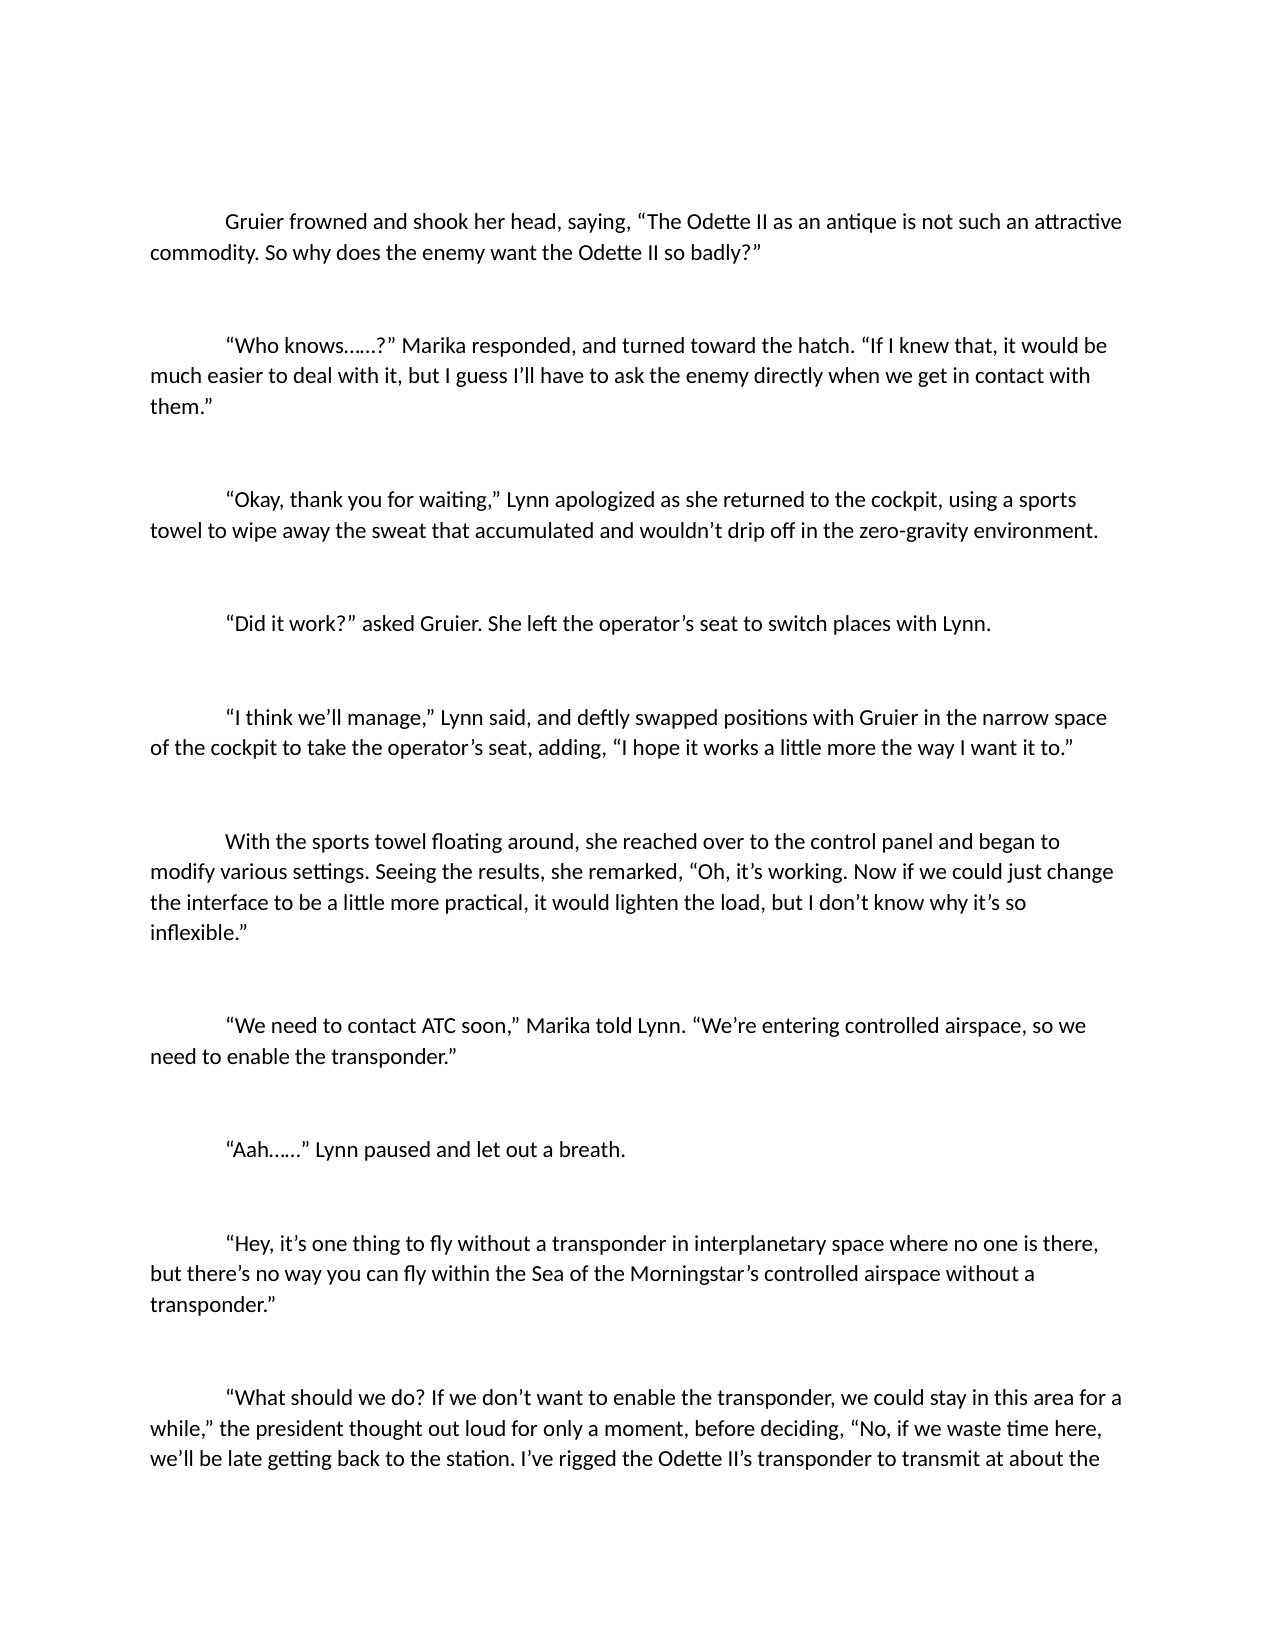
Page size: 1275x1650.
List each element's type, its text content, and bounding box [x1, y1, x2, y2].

text “Okay, thank you for waiting,” Lynn apologized as she returned to the cockpit, using a sports towel to wipe away the sweat that accumulated and wouldn’t drip off in the zero-gravity environment. [150, 486, 1125, 544]
text “We need to contact ATC soon,” Marika told Lynn. “We’re entering controlled airspace, so we need to enable the transponder.” [150, 1012, 1125, 1070]
text Gruier frowned and shook her head, saying, “The Odette II as an antique is not such an attractive commodity. So why does the enemy want the Odette II so badly?” [150, 207, 1125, 266]
text “What should we do? If we don’t want to enable the transponder, we could stay in this area for a while,” the president thought out loud for only a moment, before deciding, “No, if we waste time here, we’ll be late getting back to the station. I’ve rigged the Odette II’s transponder to transmit at about the [150, 1383, 1125, 1472]
text “I think we’ll manage,” Lynn said, and deftly swapped positions with Gruier in the narrow space of the cockpit to take the operator’s seat, adding, “I hope it works a little more the way I want it to.” [150, 703, 1125, 762]
text “Aah……” Lynn paused and let out a breath. [150, 1136, 1125, 1164]
text “Hey, it’s one thing to fly without a transponder in interplanetary space where no one is there, but there’s no way you can fly within the Sea of the Morningstar’s controlled airspace without a transponder.” [150, 1229, 1125, 1318]
text “Who knows……?” Marika responded, and turned toward the hatch. “If I knew that, it would be much easier to deal with it, but I guess I’ll have to ask the enemy directly when we get in contact with them.” [150, 331, 1125, 420]
text With the sports towel floating around, she reached over to the control panel and began to modify various settings. Seeing the results, she remarked, “Oh, it’s working. Now if we could just change the interface to be a little more practical, it would lighten the load, but I don’t know why it’s so inflexible.” [150, 827, 1125, 946]
text “Did it work?” asked Gruier. She left the operator’s seat to switch places with Lynn. [150, 609, 1125, 638]
